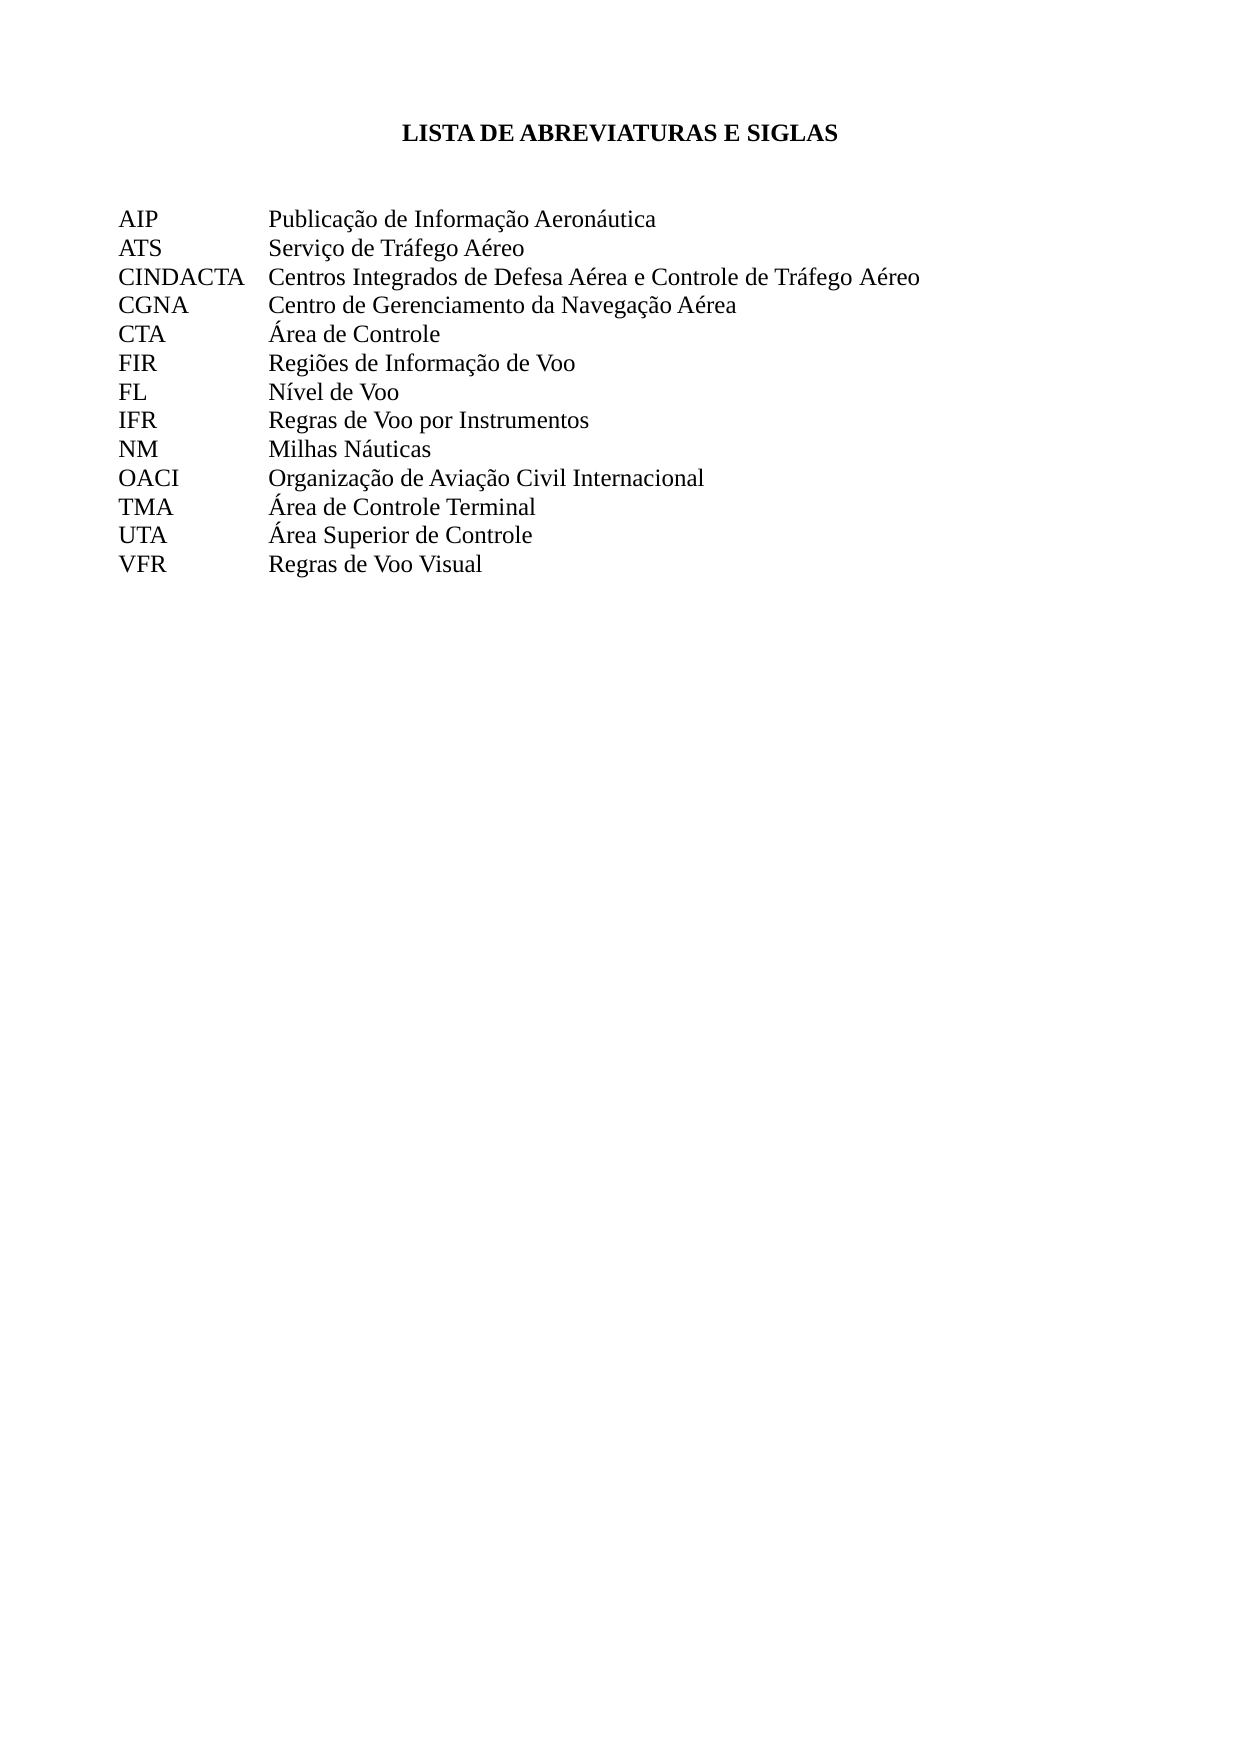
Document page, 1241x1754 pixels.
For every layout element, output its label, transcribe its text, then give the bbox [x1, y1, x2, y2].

text FL Nível de Voo [118, 377, 1122, 406]
text ATS Serviço de Tráfego Aéreo [118, 233, 1122, 262]
text NM Milhas Náuticas [118, 434, 1122, 463]
text OACI Organização de Aviação Civil Internacional [118, 463, 1122, 492]
text LISTA DE ABREVIATURAS E SIGLAS [118, 118, 1122, 147]
text IFR Regras de Voo por Instrumentos [118, 406, 1122, 434]
text CTA Área de Controle [118, 319, 1122, 348]
text CGNA Centro de Gerenciamento da Navegação Aérea [118, 291, 1122, 319]
text FIR Regiões de Informação de Voo [118, 348, 1122, 377]
text TMA Área de Controle Terminal [118, 492, 1122, 521]
text UTA Área Superior de Controle [118, 521, 1122, 549]
text AIP Publicação de Informação Aeronáutica [118, 204, 1122, 233]
text CINDACTA Centros Integrados de Defesa Aérea e Controle de Tráfego Aéreo [118, 262, 1122, 291]
text VFR Regras de Voo Visual [118, 549, 1122, 578]
